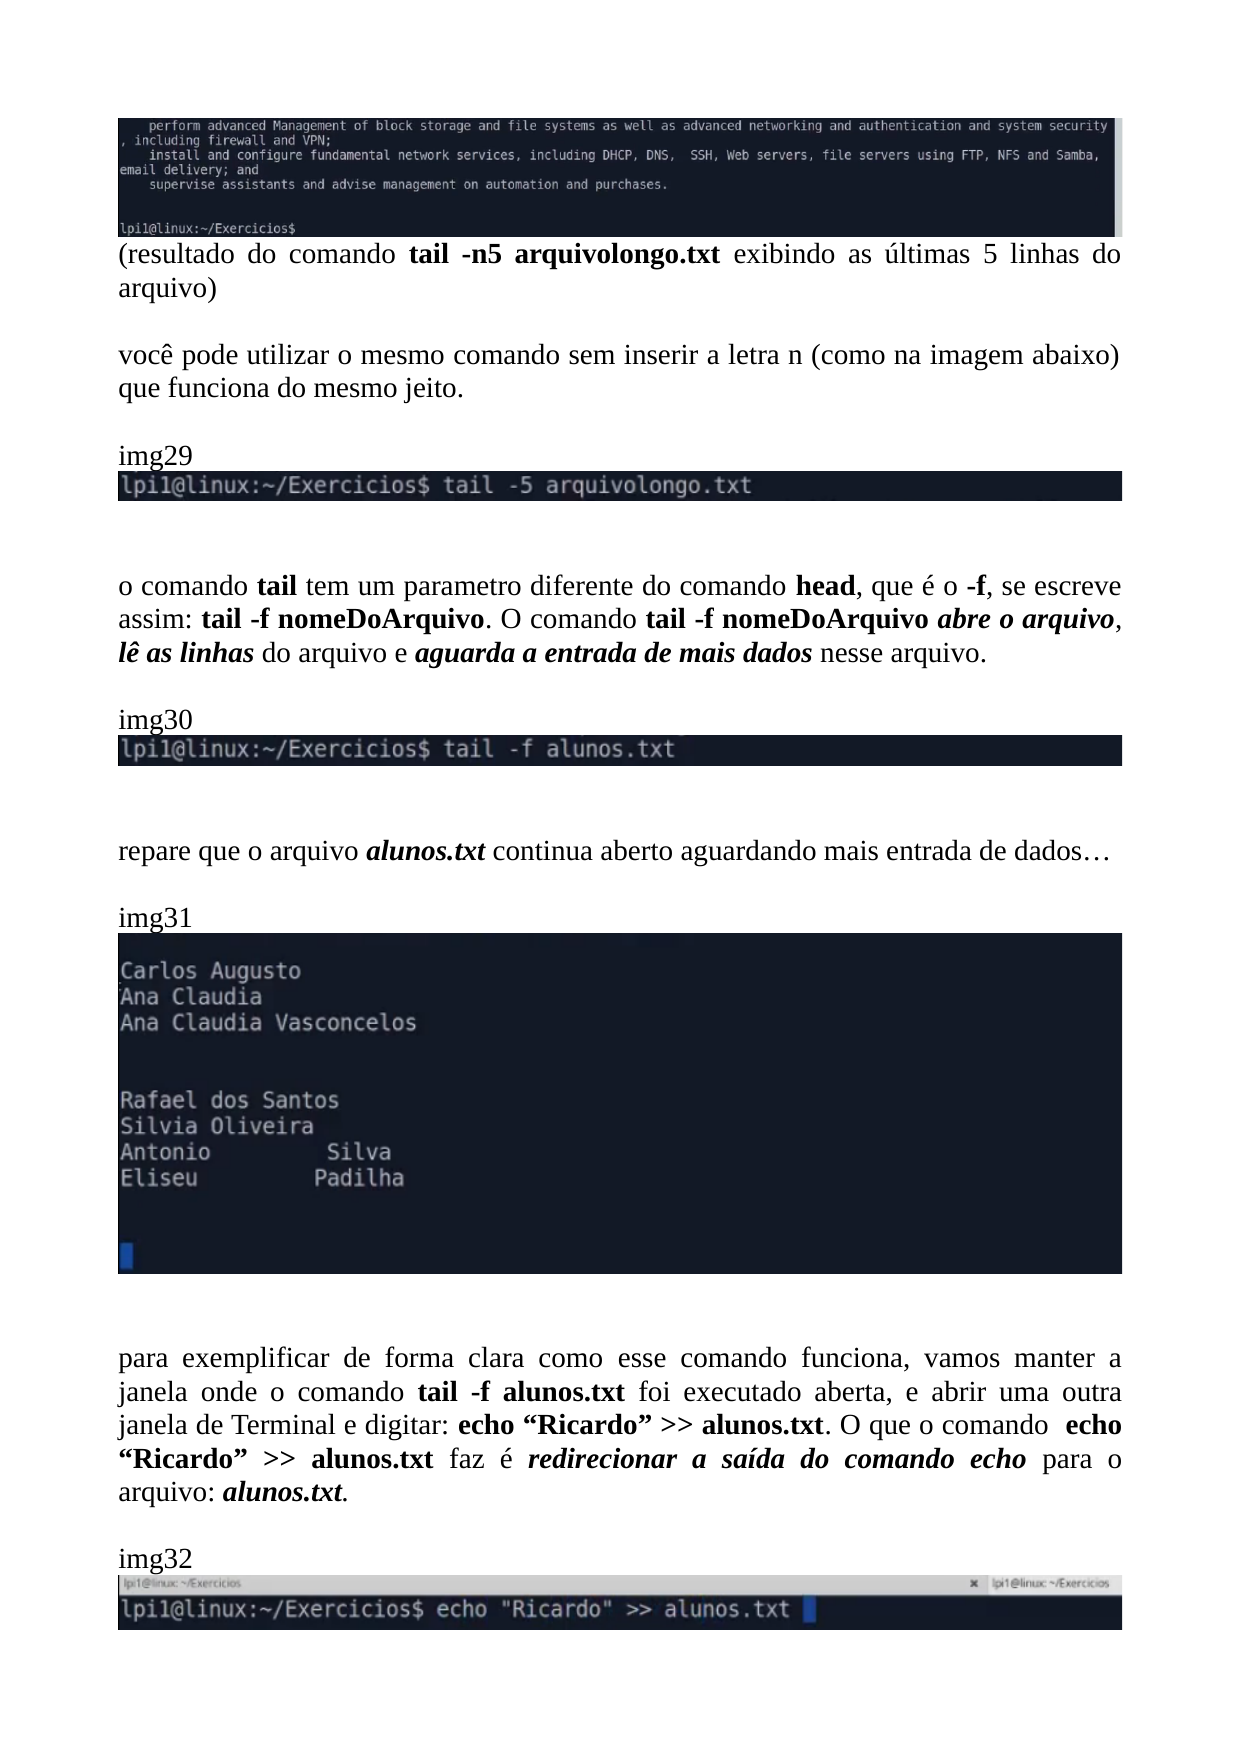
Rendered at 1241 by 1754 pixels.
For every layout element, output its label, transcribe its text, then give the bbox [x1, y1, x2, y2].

picture [118, 1575, 1123, 1630]
text para exemplificar de forma clara como esse comando funciona, vamos manter a janela onde o comando tail -f alunos.txt foi executado aberta, e abrir uma outra janela de Terminal e digitar: echo “Ricardo” >> alunos.txt. O que o comando echo “Ricardo” >> alunos.txt faz é redirecionar a saída do comando echo para o arquivo: alunos.txt. [118, 1340, 1122, 1508]
text o comando tail tem um parametro diferente do comando head, que é o -f, se escreve assim: tail -f nomeDoArquivo. O comando tail -f nomeDoArquivo abre o arquivo, lê as linhas do arquivo e aguarda a entrada de mais dados nesse arquivo. [118, 568, 1122, 669]
picture [118, 933, 1123, 1274]
text img31 [118, 900, 1122, 933]
text img30 [118, 702, 1122, 735]
text img32 [118, 1541, 1122, 1575]
text repare que o arquivo alunos.txt continua aberto aguardando mais entrada de dados… [118, 833, 1122, 866]
picture [118, 735, 1123, 766]
picture [118, 471, 1123, 501]
picture [118, 118, 1123, 237]
text você pode utilizar o mesmo comando sem inserir a letra n (como na imagem abaixo) que funciona do mesmo jeito. [118, 337, 1122, 404]
text (resultado do comando tail -n5 arquivolongo.txt exibindo as últimas 5 linhas do arquivo) [118, 237, 1122, 303]
text img29 [118, 438, 1122, 471]
